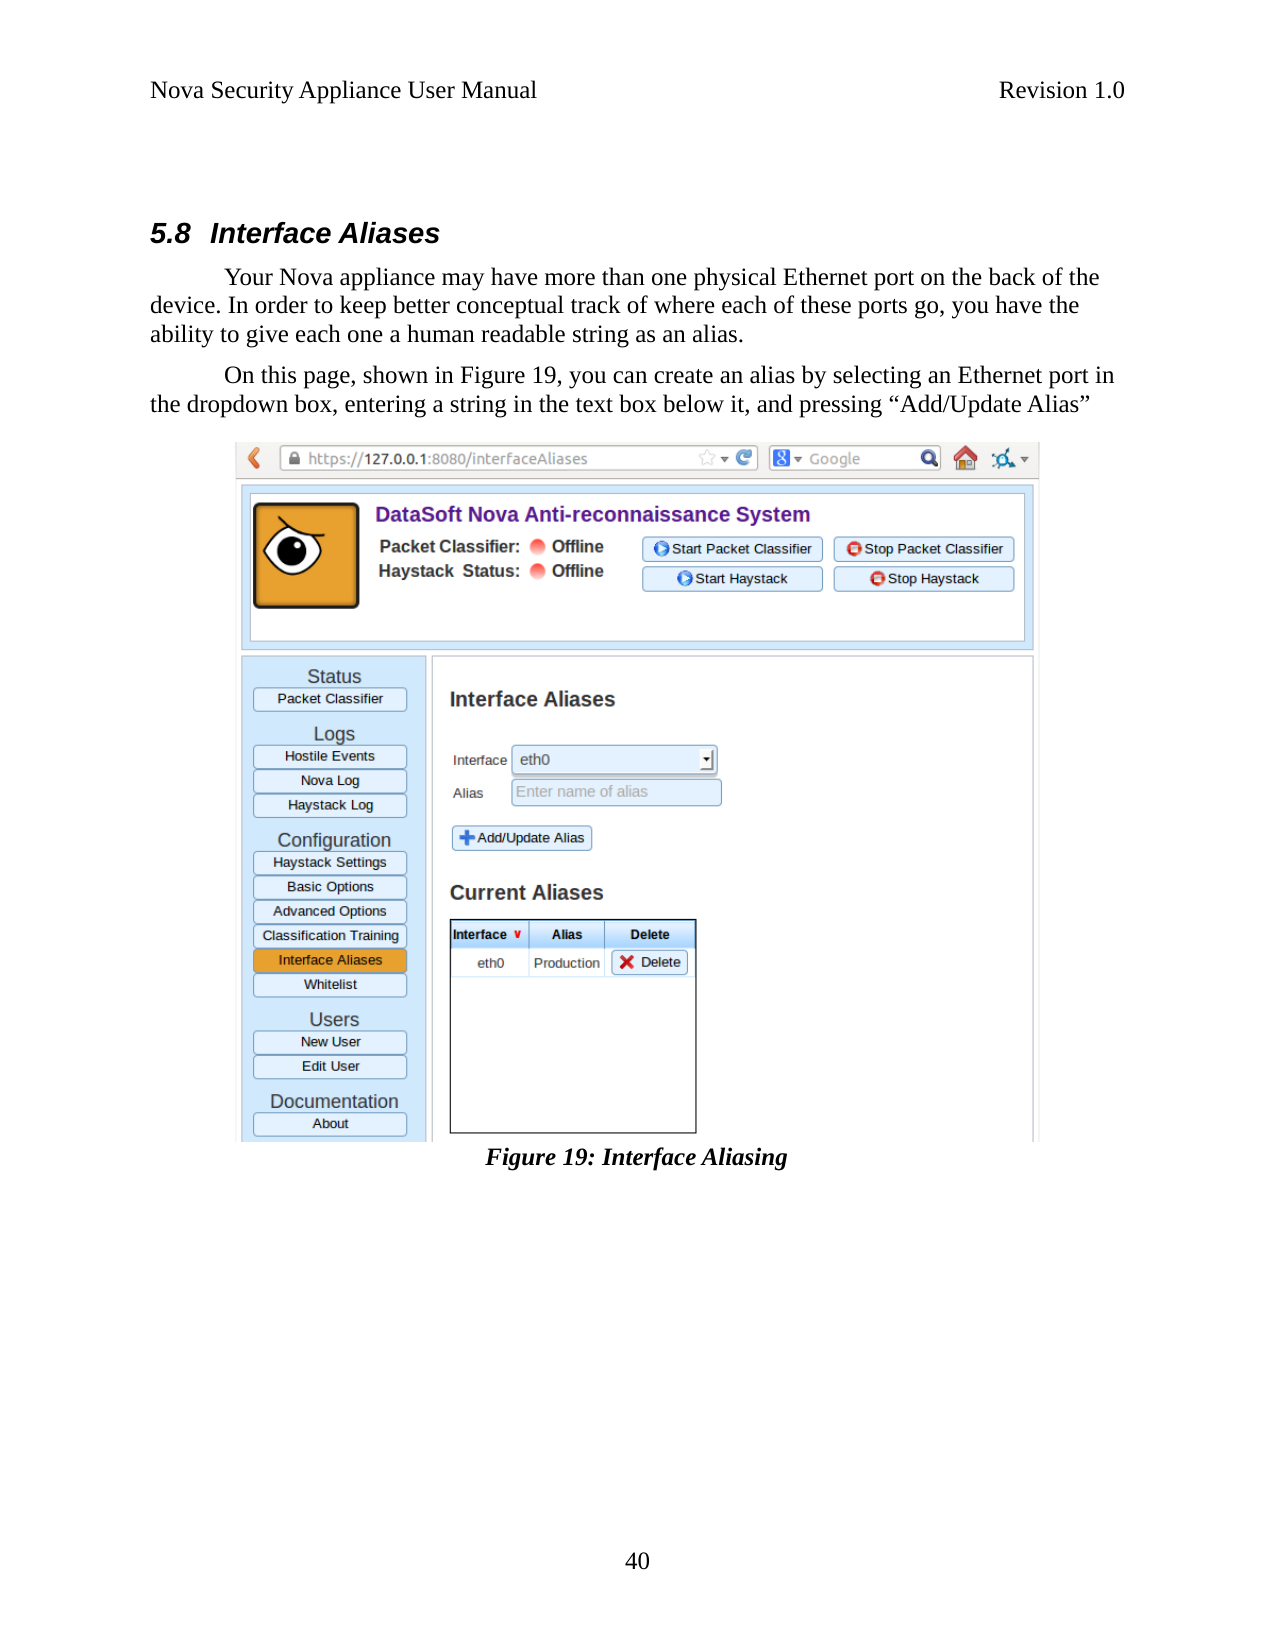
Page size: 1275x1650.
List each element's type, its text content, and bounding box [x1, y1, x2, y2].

picture [235, 442, 1040, 1142]
text Your Nova appliance may have more than one physical Ethernet port on the back of the device. In order to keep better conceptual track of where each of these ports go, you have the ability to give each one a human readable string as an alias. [150, 262, 1125, 348]
text On this page, shown in Figure 19, you can create an alias by selecting an Ethernet port in the dropdown box, entering a string in the text box below it, and pressing “Add/Update Alias” [150, 361, 1125, 418]
text Figure 19: Interface Aliasing [236, 1142, 1039, 1170]
subtitle Interface Aliases [150, 216, 1125, 249]
